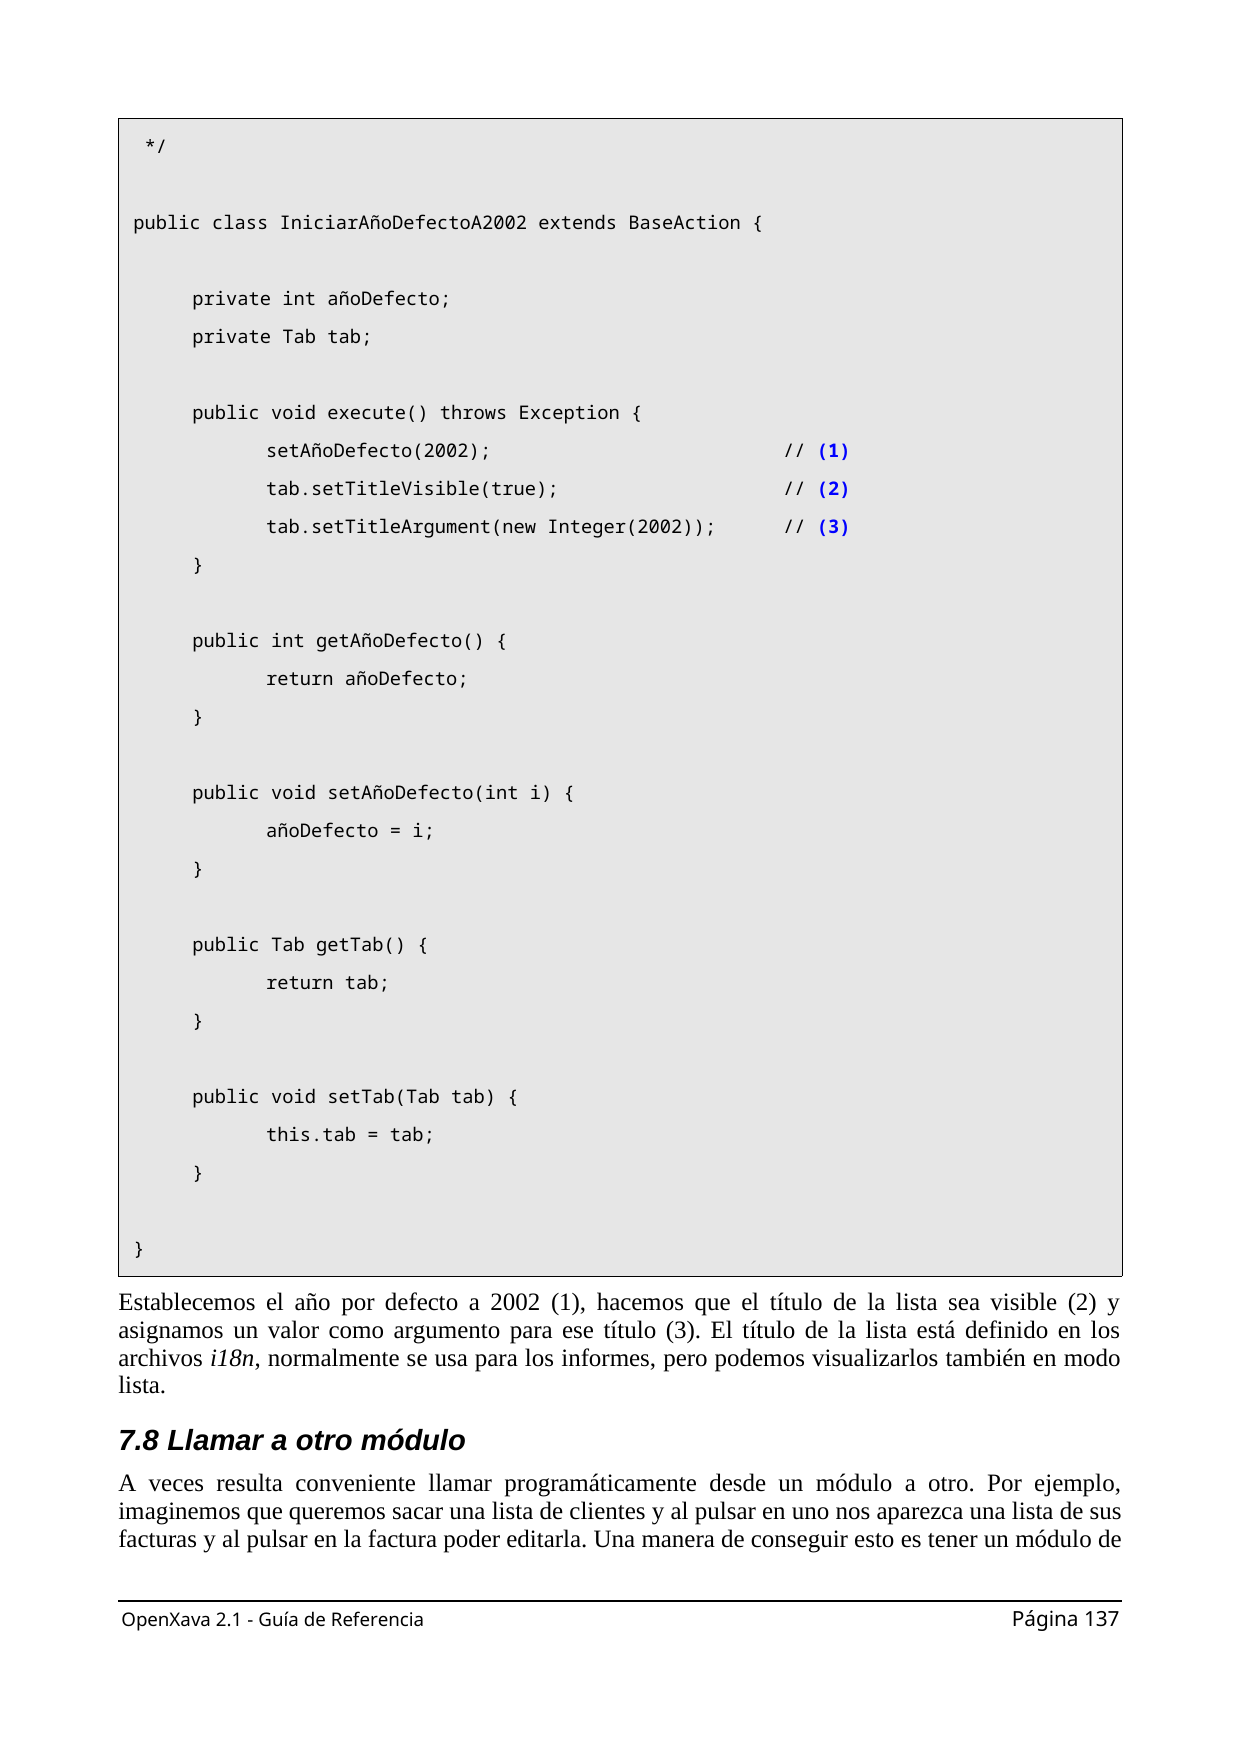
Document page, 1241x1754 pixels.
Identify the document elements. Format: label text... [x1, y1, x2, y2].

text public void setTab(Tab tab) { [119, 1069, 1122, 1107]
text public class IniciarAñoDefectoA2002 extends BaseAction { [119, 194, 1122, 232]
subtitle Llamar a otro módulo [118, 1424, 1122, 1457]
text } [119, 993, 1122, 1031]
text public Tab getTab() { [119, 917, 1122, 954]
text A veces resulta conveniente llamar programáticamente desde un módulo a otro. Por ejemplo, imaginemos que queremos sacar una lista de clientes y al pulsar en uno nos aparezca una lista de sus facturas y al pulsar en la factura poder editarla. Una manera de conseguir esto es tener un módulo de [118, 1469, 1122, 1553]
text public void execute() throws Exception { [119, 384, 1122, 422]
text */ [119, 119, 1122, 156]
text añoDefecto = i; [119, 802, 1122, 841]
text Establecemos el año por defecto a 2002 (1), hacemos que el título de la lista sea visible (2) y asignamos un valor como argumento para ese título (3). El título de la lista está definido en los archivos i18n, normalmente se usa para los informes, pero podemos visualizarlos también en modo lista. [118, 1288, 1122, 1399]
text } [119, 1145, 1122, 1183]
text return añoDefecto; [119, 650, 1122, 688]
text } [119, 841, 1122, 878]
text } [119, 688, 1122, 726]
text public void setAñoDefecto(int i) { [119, 764, 1122, 802]
text return tab; [119, 954, 1122, 993]
text tab.setTitleArgument(new Integer(2002)); // (3) [119, 498, 1122, 536]
text private int añoDefecto; [119, 270, 1122, 308]
text setAñoDefecto(2002); // (1) [119, 422, 1122, 460]
text tab.setTitleVisible(true); // (2) [119, 460, 1122, 498]
text public int getAñoDefecto() { [119, 612, 1122, 650]
text } [119, 536, 1122, 574]
text } [119, 1221, 1122, 1276]
text this.tab = tab; [119, 1107, 1122, 1145]
text private Tab tab; [119, 308, 1122, 346]
